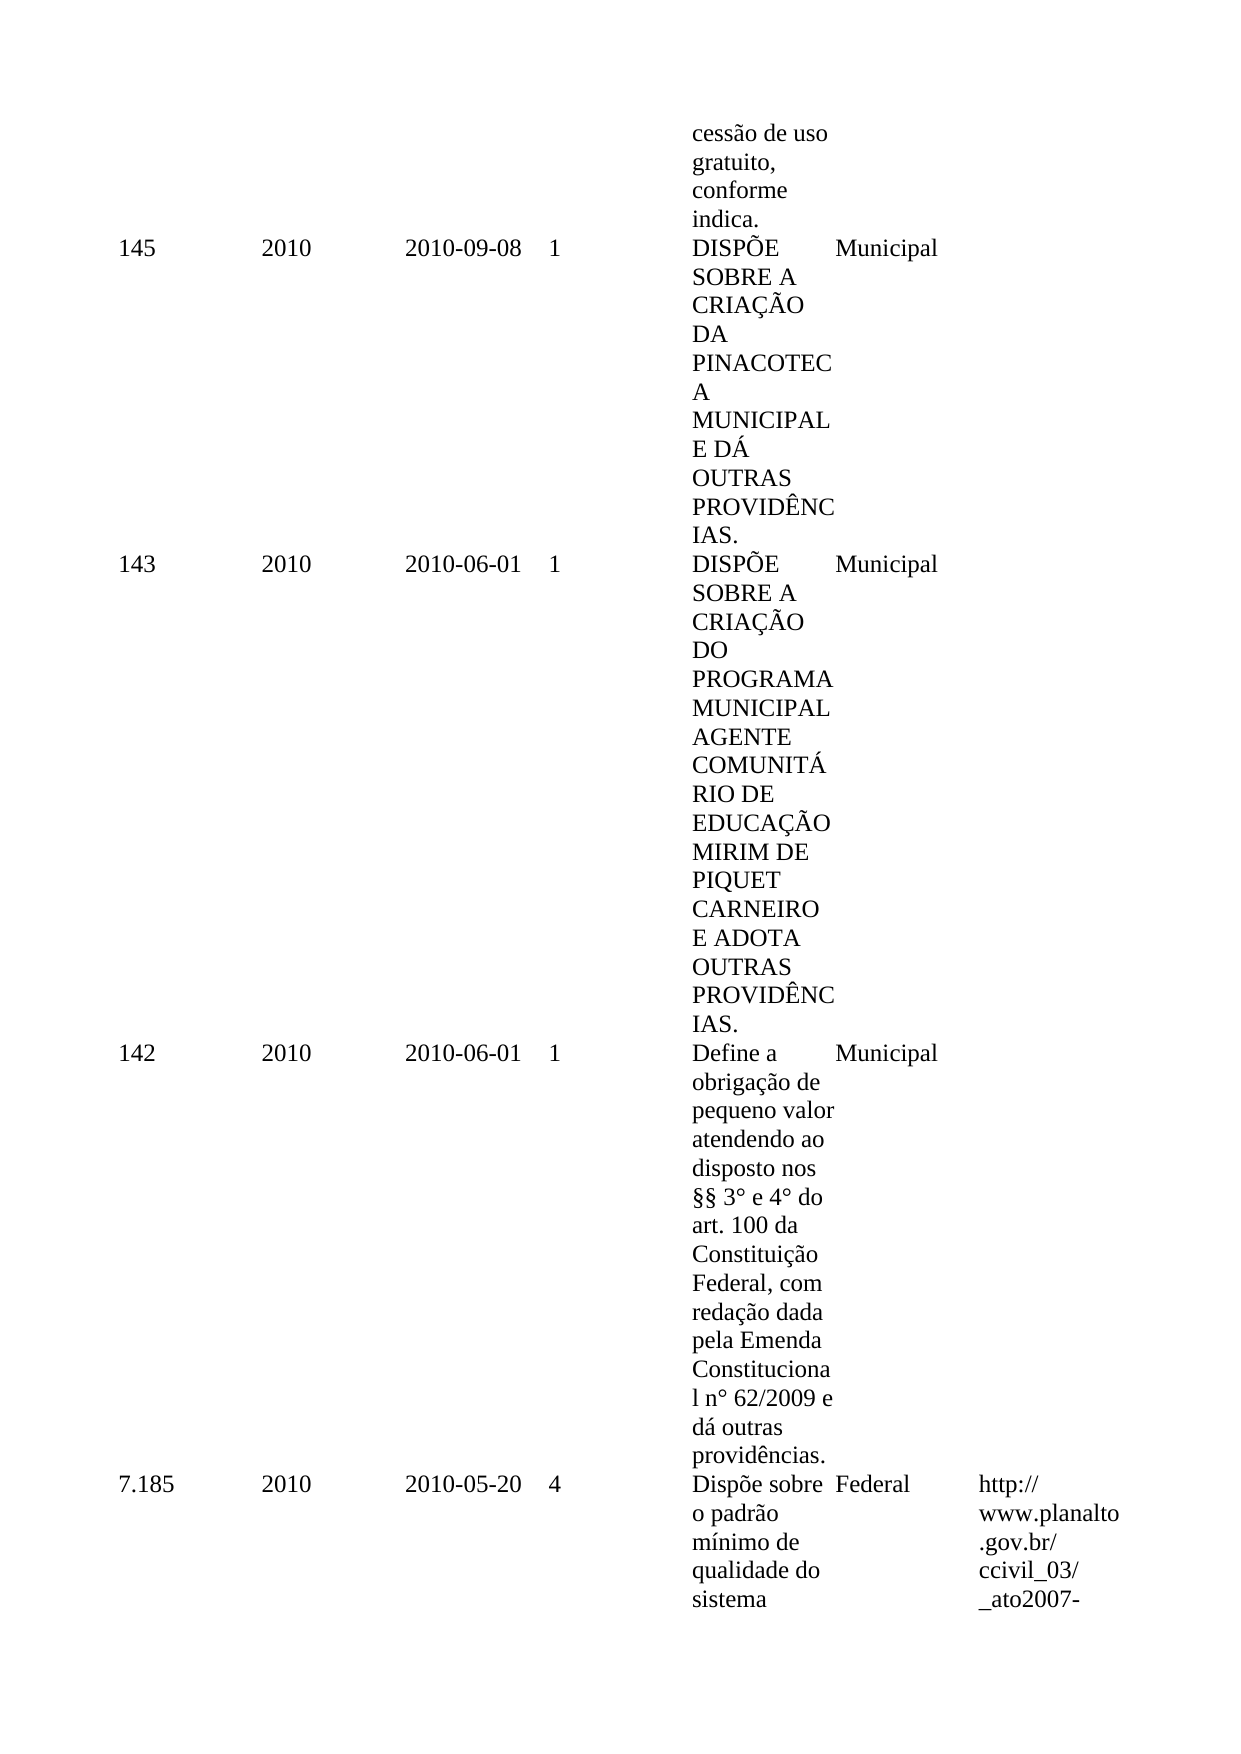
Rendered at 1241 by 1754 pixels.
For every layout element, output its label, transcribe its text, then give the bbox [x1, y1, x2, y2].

table_cell 1 [548, 233, 692, 549]
table_cell 7.185 [118, 1469, 261, 1613]
table_cell 2010-09-08 [405, 233, 548, 549]
table_cell 2010-05-20 [405, 1469, 548, 1613]
table_cell 2010 [261, 233, 405, 549]
table_cell 2010 [261, 1469, 405, 1613]
table_cell cessão de uso gratuito, conforme indica. [692, 118, 835, 233]
table_cell [979, 233, 1122, 549]
table_cell Municipal [835, 1038, 979, 1469]
table_cell 2010 [261, 1038, 405, 1469]
table_cell DISPÕE SOBRE A CRIAÇÃO DA PINACOTECA MUNICIPAL E DÁ OUTRAS PROVIDÊNCIAS. [692, 233, 835, 549]
table_cell [405, 118, 548, 233]
table_cell Dispõe sobre o padrão mínimo de qualidade do sistema [692, 1469, 835, 1613]
table_cell [548, 118, 692, 233]
table_cell http://www.planalto.gov.br/ccivil_03/_ato2007- [979, 1469, 1122, 1613]
table_cell [979, 118, 1122, 233]
table_cell 2010-06-01 [405, 549, 548, 1038]
table_cell 2010-06-01 [405, 1038, 548, 1469]
table_cell [261, 118, 405, 233]
table_cell Federal [835, 1469, 979, 1613]
table_cell 1 [548, 1038, 692, 1469]
table_cell [835, 118, 979, 233]
table_cell [979, 549, 1122, 1038]
table_cell [979, 1038, 1122, 1469]
table_cell [118, 118, 261, 233]
table_cell Municipal [835, 549, 979, 1038]
table_cell 145 [118, 233, 261, 549]
table_cell 143 [118, 549, 261, 1038]
table_cell 1 [548, 549, 692, 1038]
table_cell Municipal [835, 233, 979, 549]
table_cell 2010 [261, 549, 405, 1038]
table_cell DISPÕE SOBRE A CRIAÇÃO DO PROGRAMA MUNICIPAL AGENTE COMUNITÁRIO DE EDUCAÇÃO MIRIM DE PIQUET CARNEIRO E ADOTA OUTRAS PROVIDÊNCIAS. [692, 549, 835, 1038]
table_cell 4 [548, 1469, 692, 1613]
table_cell 142 [118, 1038, 261, 1469]
table_cell Define a obrigação de pequeno valor atendendo ao disposto nos §§ 3° e 4° do art. 100 da Constituição Federal, com redação dada pela Emenda Constitucional n° 62/2009 e dá outras providências. [692, 1038, 835, 1469]
